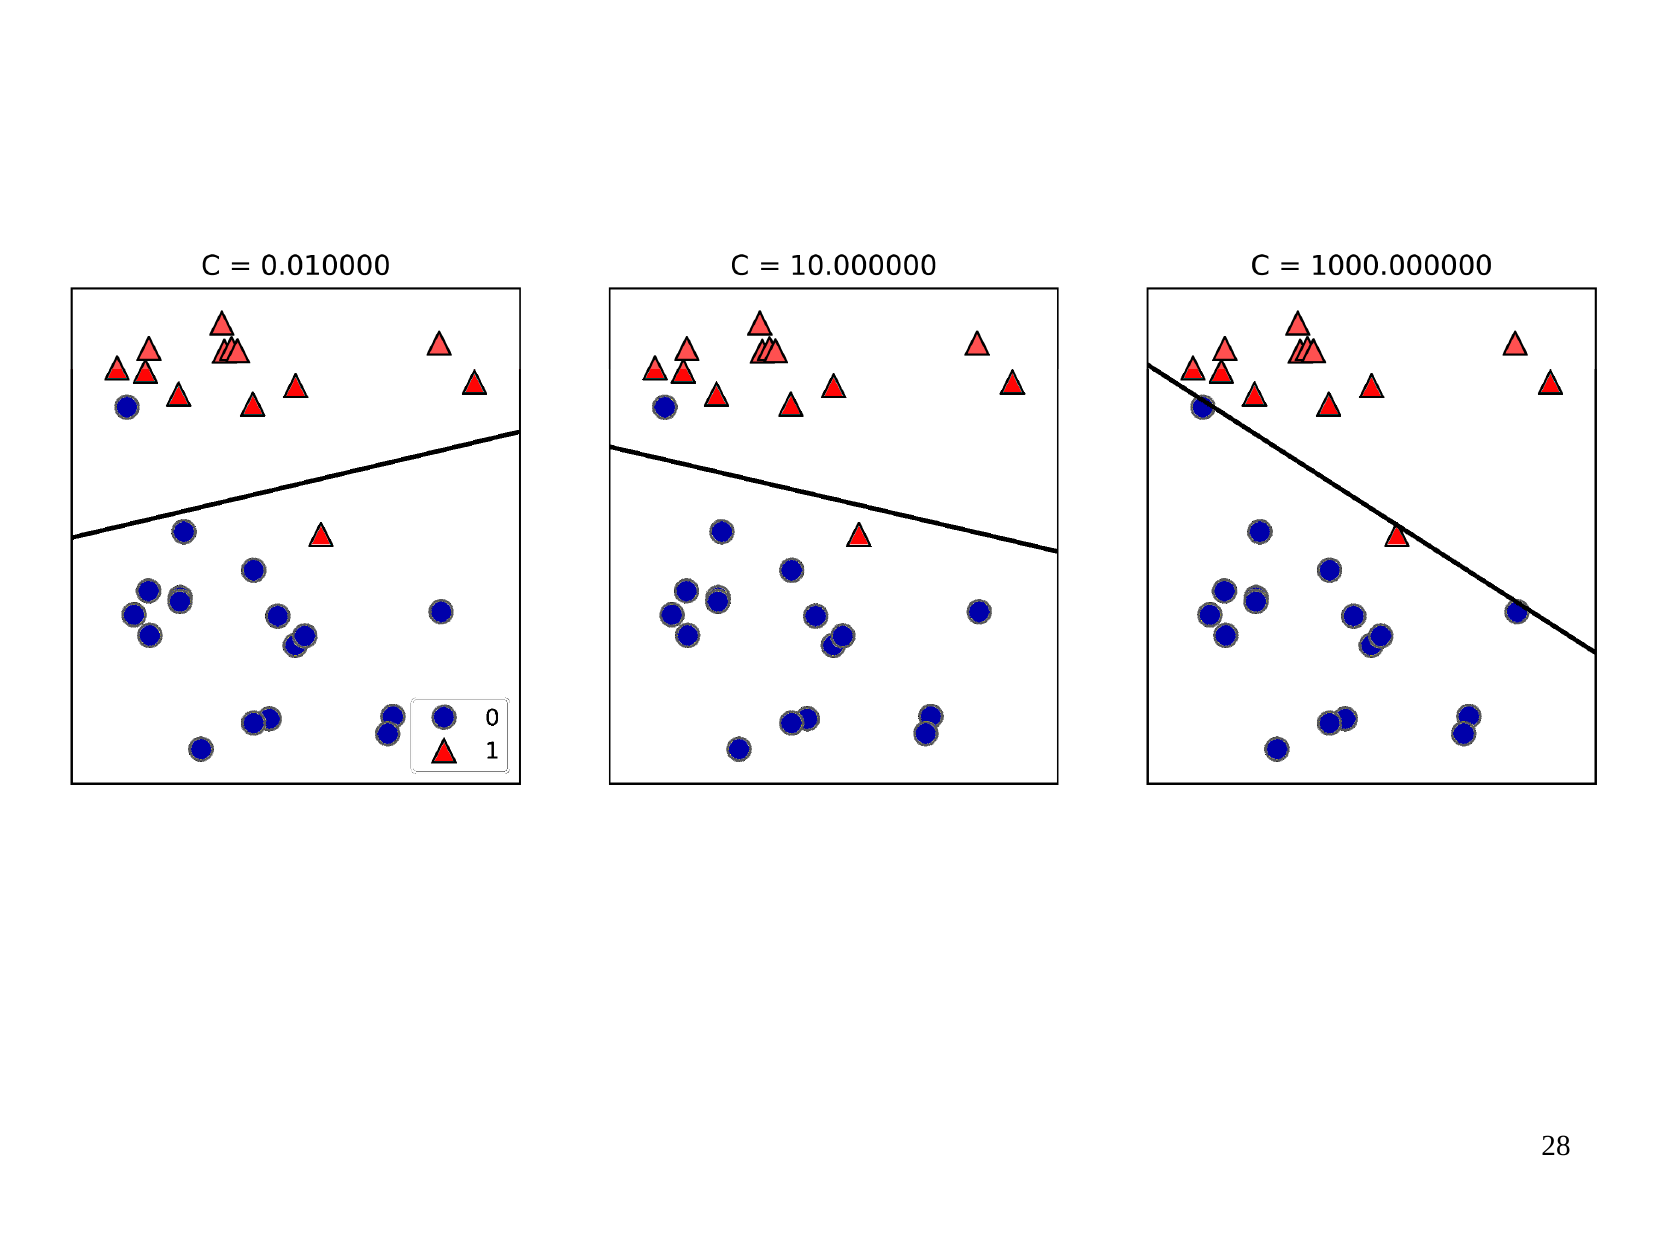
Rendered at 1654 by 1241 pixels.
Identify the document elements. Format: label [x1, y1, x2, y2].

picture [60, 254, 1607, 796]
